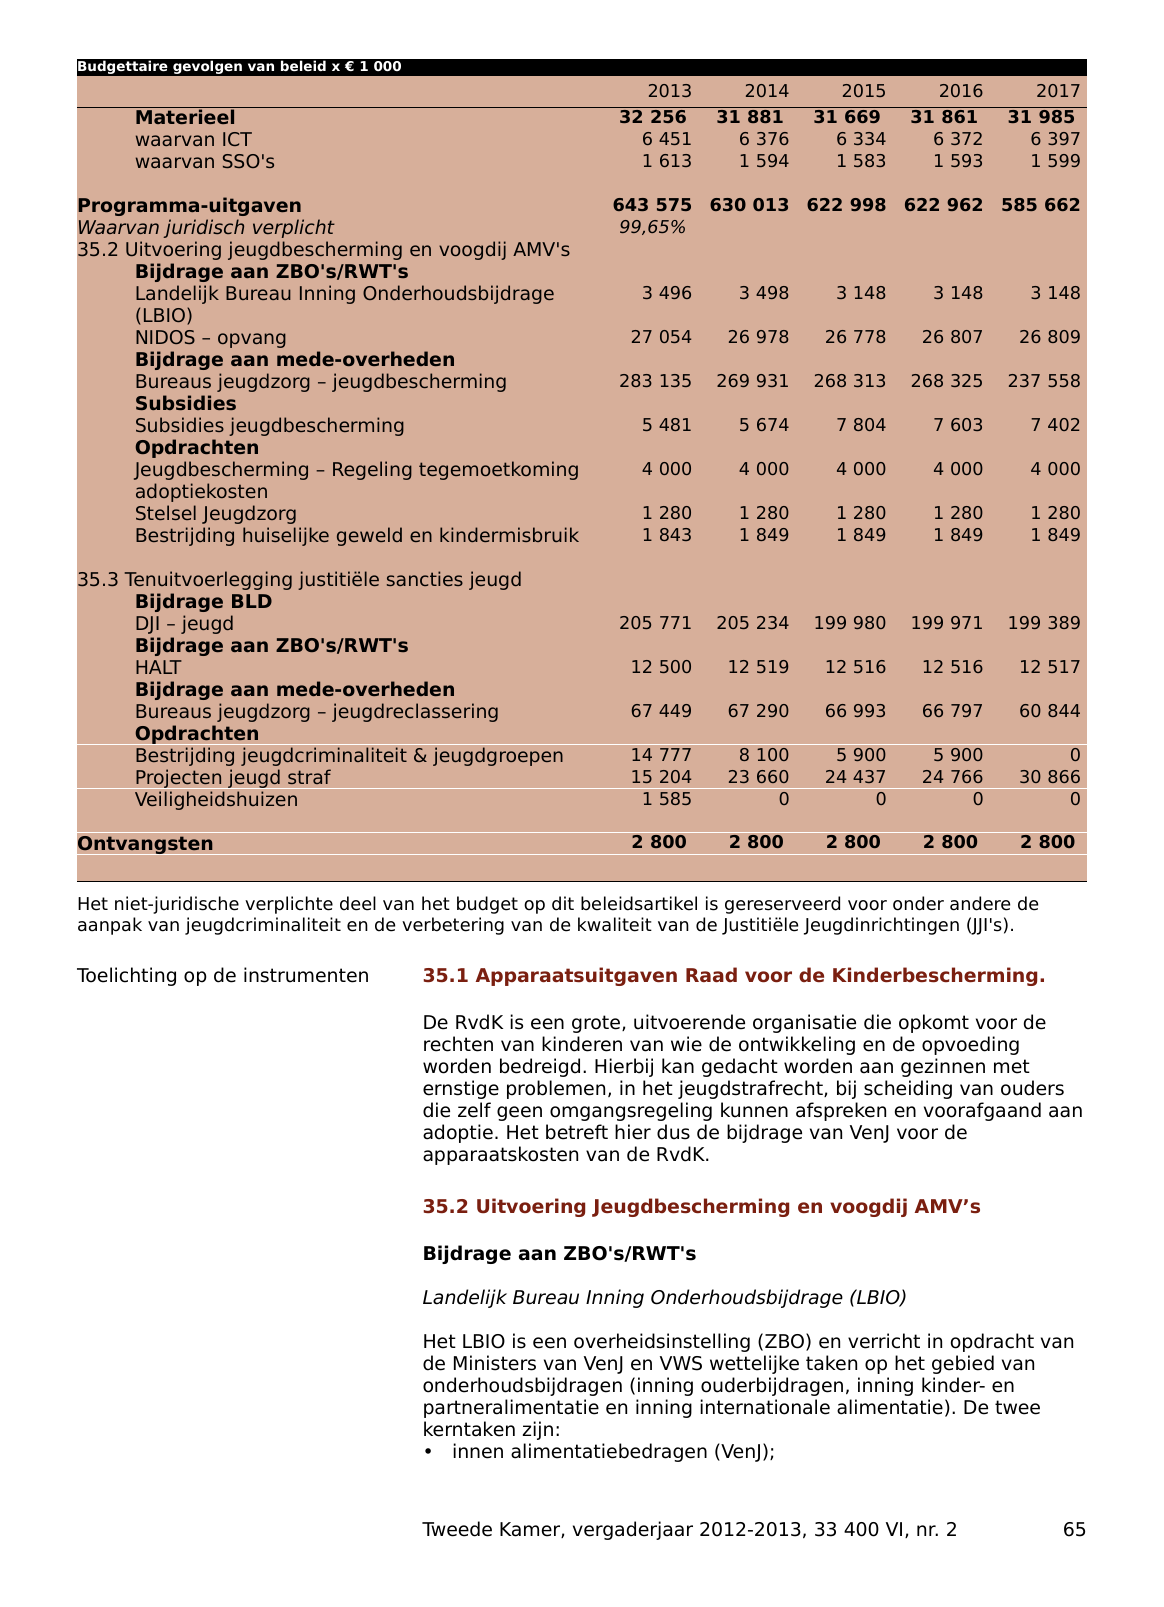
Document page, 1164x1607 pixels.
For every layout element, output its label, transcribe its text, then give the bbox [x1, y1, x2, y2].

table_cell 3 496 [601, 283, 698, 327]
table_cell [601, 239, 698, 261]
table_cell Bijdrage aan ZBO's/RWT's [129, 635, 601, 657]
table_cell 12 519 [698, 657, 795, 679]
table_cell [601, 569, 698, 591]
table_cell 1 585 [601, 789, 698, 811]
table_cell 2013 [601, 76, 698, 107]
table_cell 35.3 Tenuitvoerlegging justitiële sancties jeugd [77, 569, 601, 591]
table_cell [77, 635, 128, 657]
table_cell 12 500 [601, 657, 698, 679]
table_cell [990, 173, 1087, 195]
table_cell 269 931 [698, 371, 795, 393]
table_cell 31 881 [698, 108, 795, 129]
table_cell [990, 349, 1087, 371]
subtitle Landelijk Bureau Inning Onderhoudsbijdrage (LBIO) [422, 1287, 1087, 1309]
table_cell [795, 547, 892, 569]
table_cell 2015 [795, 76, 892, 107]
table_cell 268 313 [795, 371, 892, 393]
text De RvdK is een grote, uitvoerende organisatie die opkomt voor de rechten van kinderen van wie de ontwikkeling en de opvoeding worden bedreigd. Hierbij kan gedacht worden aan gezinnen met ernstige problemen, in het jeugdstrafrecht, bij scheiding van ouders die zelf geen omgangsregeling kunnen afspreken en voorafgaand aan adoptie. Het betreft hier dus de bijdrage van VenJ voor de apparaatskosten van de RvdK. [422, 1012, 1087, 1166]
table_cell 283 135 [601, 371, 698, 393]
table_cell 6 451 [601, 129, 698, 151]
table_cell [990, 591, 1087, 613]
table_cell Projecten jeugd straf [129, 767, 601, 788]
table_cell 99,65% [601, 217, 698, 239]
table_cell [601, 591, 698, 613]
table_cell 4 000 [893, 459, 989, 503]
table_cell [77, 173, 128, 195]
table_cell 67 449 [601, 701, 698, 723]
table_cell 2016 [893, 76, 989, 107]
table_cell [77, 657, 128, 679]
table_cell [129, 547, 601, 569]
table_cell HALT [129, 657, 601, 679]
table_cell [77, 701, 128, 723]
table_cell 2017 [990, 76, 1087, 107]
table_cell Bijdrage aan mede-overheden [129, 679, 601, 701]
table_cell Opdrachten [129, 723, 601, 744]
table_cell 26 807 [893, 327, 989, 349]
table_cell [77, 371, 128, 393]
table_cell [990, 239, 1087, 261]
table_cell [990, 437, 1087, 459]
table_cell 12 516 [795, 657, 892, 679]
table_cell [698, 261, 795, 283]
table_cell 4 000 [795, 459, 892, 503]
table_cell 12 516 [893, 657, 989, 679]
table_cell 26 778 [795, 327, 892, 349]
table_cell Ontvangsten [77, 833, 601, 854]
table_cell 31 861 [893, 108, 989, 129]
table_cell [795, 217, 892, 239]
table_cell Materieel [129, 108, 601, 129]
table_cell 1 613 [601, 151, 698, 173]
table_cell 2 800 [893, 833, 989, 854]
table_cell 32 256 [601, 108, 698, 129]
subtitle Bijdrage aan ZBO's/RWT's [422, 1243, 1087, 1265]
table_cell 2 800 [795, 833, 892, 854]
table_cell [893, 393, 989, 415]
table_cell 7 603 [893, 415, 989, 437]
table_cell Bureaus jeugdzorg – jeugdbescherming [129, 371, 601, 393]
table_cell [990, 547, 1087, 569]
table_cell 26 809 [990, 327, 1087, 349]
table_cell 6 376 [698, 129, 795, 151]
table_cell [893, 723, 989, 744]
table_header Budgettaire gevolgen van beleid x € 1 000 [77, 59, 1087, 75]
table_cell 1 583 [795, 151, 892, 173]
table_cell 1 280 [601, 503, 698, 525]
table_cell Jeugdbescherming – Regeling tegemoetkoming adoptiekosten [129, 459, 601, 503]
table_cell 237 558 [990, 371, 1087, 393]
table_cell 7 402 [990, 415, 1087, 437]
table_cell [698, 239, 795, 261]
table_cell Bijdrage aan ZBO's/RWT's [129, 261, 601, 283]
table_cell [698, 547, 795, 569]
table_cell 643 575 [601, 195, 698, 217]
table_cell 67 290 [698, 701, 795, 723]
table_cell 3 498 [698, 283, 795, 327]
table_cell 66 993 [795, 701, 892, 723]
table_cell 12 517 [990, 657, 1087, 679]
table_cell [77, 283, 128, 327]
table_cell Bestrijding huiselijke geweld en kindermisbruik [129, 525, 601, 547]
table_cell [77, 789, 128, 811]
table_cell Veiligheidshuizen [129, 789, 601, 811]
table_cell Bijdrage BLD [129, 591, 601, 613]
text Het LBIO is een overheidsinstelling (ZBO) en verricht in opdracht van de Ministers van VenJ en VWS wettelijke taken op het gebied van onderhoudsbijdragen (inning ouderbijdragen, inning kinder- en partneralimentatie en inning internationale alimentatie). De twee kerntaken zijn: [422, 1331, 1087, 1441]
table_cell [601, 723, 698, 744]
table_cell [698, 173, 795, 195]
table_cell [795, 393, 892, 415]
table_cell [129, 173, 601, 195]
table_cell waarvan ICT [129, 129, 601, 151]
table_cell [795, 437, 892, 459]
table_cell [795, 811, 892, 832]
table_cell [77, 591, 128, 613]
table_cell 6 397 [990, 129, 1087, 151]
table_cell 199 389 [990, 613, 1087, 635]
table_cell [893, 547, 989, 569]
table_cell [77, 76, 128, 107]
table_cell 1 849 [795, 525, 892, 547]
table_cell 3 148 [893, 283, 989, 327]
text Toelichting op de instrumenten [77, 965, 399, 987]
table_cell [795, 679, 892, 701]
table_cell [795, 239, 892, 261]
table_cell 622 962 [893, 195, 989, 217]
table_cell Subsidies jeugdbescherming [129, 415, 601, 437]
table_cell 31 669 [795, 108, 892, 129]
table_cell [795, 173, 892, 195]
table_cell 1 599 [990, 151, 1087, 173]
table_cell 5 481 [601, 415, 698, 437]
table_cell [77, 415, 128, 437]
table_cell 1 280 [795, 503, 892, 525]
table_cell [601, 393, 698, 415]
table_cell NIDOS – opvang [129, 327, 601, 349]
table_cell [795, 635, 892, 657]
table_cell 26 978 [698, 327, 795, 349]
table_cell 60 844 [990, 701, 1087, 723]
table_cell [698, 437, 795, 459]
table_cell [698, 723, 795, 744]
table_cell [77, 767, 128, 788]
table_cell [893, 679, 989, 701]
table_cell 1 280 [893, 503, 989, 525]
table_cell [77, 547, 128, 569]
table_cell 199 971 [893, 613, 989, 635]
table_cell [990, 723, 1087, 744]
table_cell [795, 261, 892, 283]
table_cell 0 [795, 789, 892, 811]
table_cell [698, 635, 795, 657]
table_cell 35.2 Uitvoering jeugdbescherming en voogdij AMV's [77, 239, 601, 261]
table_cell 585 662 [990, 195, 1087, 217]
table_cell [601, 679, 698, 701]
table_cell 1 843 [601, 525, 698, 547]
table_cell [893, 261, 989, 283]
table_cell [795, 349, 892, 371]
table_cell 8 100 [698, 745, 795, 767]
table_cell 3 148 [795, 283, 892, 327]
table_cell Programma-uitgaven [77, 195, 601, 217]
table_cell [77, 855, 1087, 881]
table_cell 6 334 [795, 129, 892, 151]
table_cell [698, 569, 795, 591]
table_cell [990, 393, 1087, 415]
table_cell [990, 261, 1087, 283]
table_cell 0 [698, 789, 795, 811]
subtitle 35.2 Uitvoering Jeugdbescherming en voogdij AMV’s [422, 1196, 1087, 1218]
table_cell 0 [990, 745, 1087, 767]
table_cell 1 849 [893, 525, 989, 547]
table_cell 2 800 [698, 833, 795, 854]
table_cell [77, 437, 128, 459]
table_cell 24 766 [893, 767, 989, 788]
table_cell [601, 811, 698, 832]
table_cell [77, 151, 128, 173]
table_cell 3 148 [990, 283, 1087, 327]
table_cell [893, 217, 989, 239]
table_cell [698, 679, 795, 701]
table_cell [893, 635, 989, 657]
table_cell Bureaus jeugdzorg – jeugdreclassering [129, 701, 601, 723]
table_cell [893, 591, 989, 613]
table_cell 15 204 [601, 767, 698, 788]
table_cell [77, 525, 128, 547]
table_cell [795, 591, 892, 613]
subtitle [77, 987, 399, 995]
table_cell Het niet-juridische verplichte deel van het budget op dit beleidsartikel is gereserveerd voor onder andere de aanpak van jeugdcriminaliteit en de verbetering van de kwaliteit van de Justitiële Jeugdinrichtingen (JJI's). [77, 882, 1087, 935]
table_cell 2 800 [601, 833, 698, 854]
table_cell waarvan SSO's [129, 151, 601, 173]
table_cell [77, 613, 128, 635]
table_cell 27 054 [601, 327, 698, 349]
table_cell [990, 635, 1087, 657]
table_cell 2014 [698, 76, 795, 107]
table_cell [893, 811, 989, 832]
table_cell [129, 811, 601, 832]
table_cell Opdrachten [129, 437, 601, 459]
table_cell [77, 459, 128, 503]
table_cell [893, 569, 989, 591]
table_cell 205 771 [601, 613, 698, 635]
table_cell [893, 239, 989, 261]
table_cell DJI – jeugd [129, 613, 601, 635]
table_cell [990, 569, 1087, 591]
table_cell 622 998 [795, 195, 892, 217]
table_cell [601, 437, 698, 459]
table_cell 1 280 [698, 503, 795, 525]
table_cell 5 900 [893, 745, 989, 767]
table_cell 0 [990, 789, 1087, 811]
table_cell [698, 349, 795, 371]
table_cell 14 777 [601, 745, 698, 767]
table_cell 2 800 [990, 833, 1087, 854]
table_cell [77, 503, 128, 525]
table_cell 5 674 [698, 415, 795, 437]
table_cell Stelsel Jeugdzorg [129, 503, 601, 525]
table_cell [77, 349, 128, 371]
table_cell [129, 76, 601, 107]
table_cell [601, 349, 698, 371]
table_cell [77, 811, 128, 832]
table_cell [698, 393, 795, 415]
table_cell 4 000 [698, 459, 795, 503]
table_cell [698, 217, 795, 239]
table_cell 4 000 [601, 459, 698, 503]
table_cell 24 437 [795, 767, 892, 788]
table_cell 1 280 [990, 503, 1087, 525]
table_cell [601, 547, 698, 569]
table_cell 630 013 [698, 195, 795, 217]
table_cell 7 804 [795, 415, 892, 437]
table_cell [795, 569, 892, 591]
table_cell [77, 327, 128, 349]
table_cell Bestrijding jeugdcriminaliteit & jeugdgroepen [129, 745, 601, 767]
table_cell 1 593 [893, 151, 989, 173]
table_cell 1 594 [698, 151, 795, 173]
table_cell Subsidies [129, 393, 601, 415]
table_cell [77, 723, 128, 744]
table_cell [77, 679, 128, 701]
table_cell [795, 723, 892, 744]
table_cell 1 849 [990, 525, 1087, 547]
table_cell 268 325 [893, 371, 989, 393]
table_cell 4 000 [990, 459, 1087, 503]
table_cell [77, 129, 128, 151]
table_cell [893, 349, 989, 371]
table_cell [893, 173, 989, 195]
table_cell 30 866 [990, 767, 1087, 788]
table_cell 6 372 [893, 129, 989, 151]
subtitle 35.1 Apparaatsuitgaven Raad voor de Kinderbescherming. [422, 965, 1087, 987]
table_cell 66 797 [893, 701, 989, 723]
table_cell 205 234 [698, 613, 795, 635]
table_cell 1 849 [698, 525, 795, 547]
table_cell [77, 393, 128, 415]
table_cell 199 980 [795, 613, 892, 635]
table_cell [77, 745, 128, 767]
text • innen alimentatiebedragen (VenJ); [422, 1441, 1087, 1463]
table_cell [601, 173, 698, 195]
table_cell [698, 591, 795, 613]
table_cell [893, 437, 989, 459]
table_cell [601, 261, 698, 283]
table_cell 0 [893, 789, 989, 811]
table_cell Landelijk Bureau Inning Onderhoudsbijdrage (LBIO) [129, 283, 601, 327]
table_cell 23 660 [698, 767, 795, 788]
table_cell [990, 679, 1087, 701]
table_cell [77, 108, 128, 129]
table_cell Waarvan juridisch verplicht [77, 217, 601, 239]
table_cell 31 985 [990, 108, 1087, 129]
table_cell [601, 635, 698, 657]
table_cell 5 900 [795, 745, 892, 767]
table_cell [990, 811, 1087, 832]
table_cell [990, 217, 1087, 239]
table_cell [77, 261, 128, 283]
table_cell [698, 811, 795, 832]
table_cell Bijdrage aan mede-overheden [129, 349, 601, 371]
